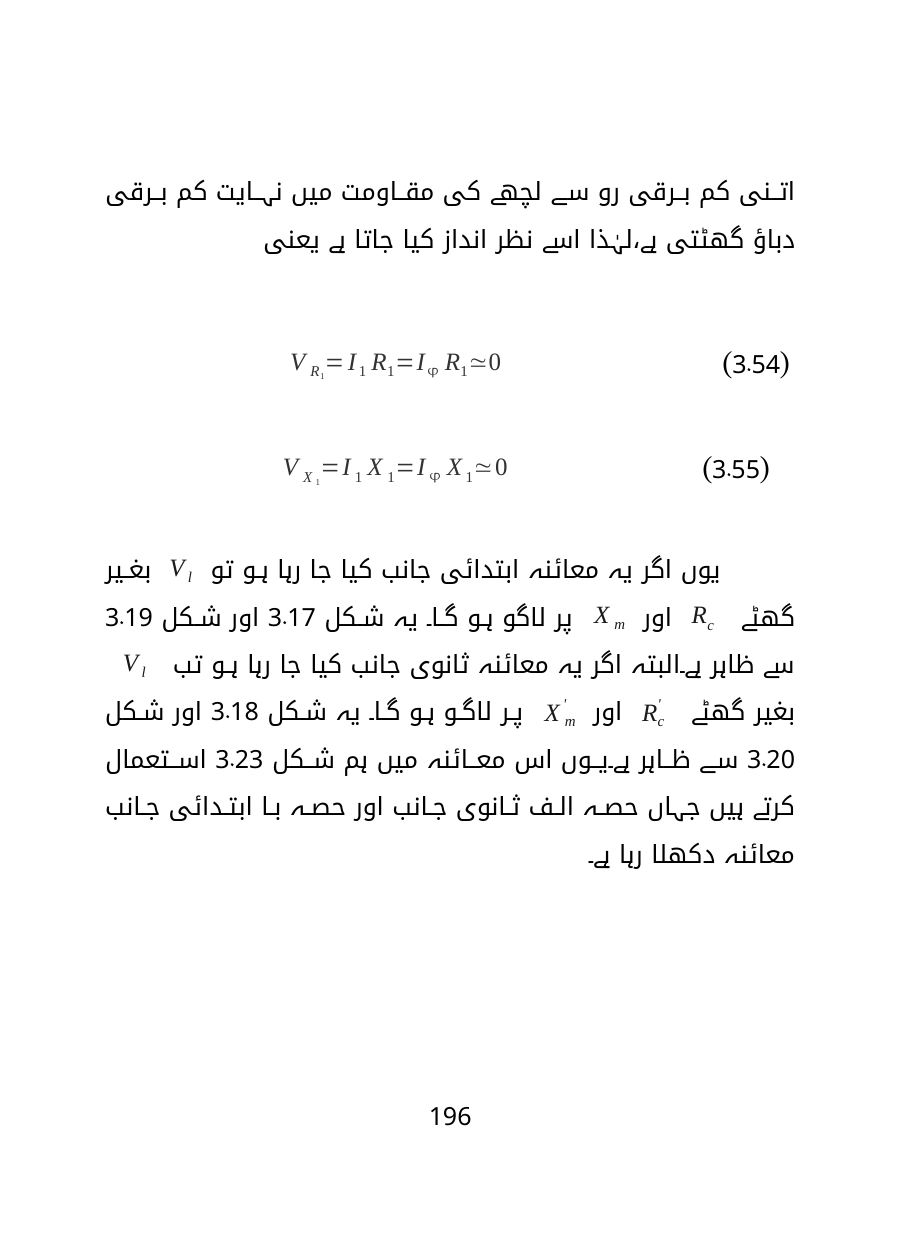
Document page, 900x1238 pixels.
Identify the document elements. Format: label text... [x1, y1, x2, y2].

text اتنی کم برقی رو سے لچھے کی مقاومت میں نہایت کم برقی دباؤ گھٹتی ہے،لہٰذا اسے نظر انداز کیا جاتا ہے یعنی [105, 168, 795, 263]
table_header [105, 336, 678, 407]
table_header (3.55) [676, 441, 795, 512]
text یوں اگر یہ معائنہ ابتدائی جانب کیا جا رہا ہو توبغیر گھٹے اورپر لاگو ہو گا۔ یہ شکل 3.17 اور شکل 3.19 سے ظاہر ہے۔البتہ اگر یہ معائنہ ثانوی جانب کیا جا رہا ہو تب بغیر گھٹے اورپر لاگو ہو گا۔ یہ شکل 3.18 اور شکل 3.20 سے ظاہر ہے۔یوں اس معائنہ میں ہم شکل 3.23 استعمال کرتے ہیں جہاں حصہ الف ثانوی جانب اور حصہ با ابتدائی جانب معائنہ دکھلا رہا ہے۔ [105, 547, 795, 878]
table_header [105, 441, 676, 512]
table_header (3.54) [678, 336, 795, 407]
